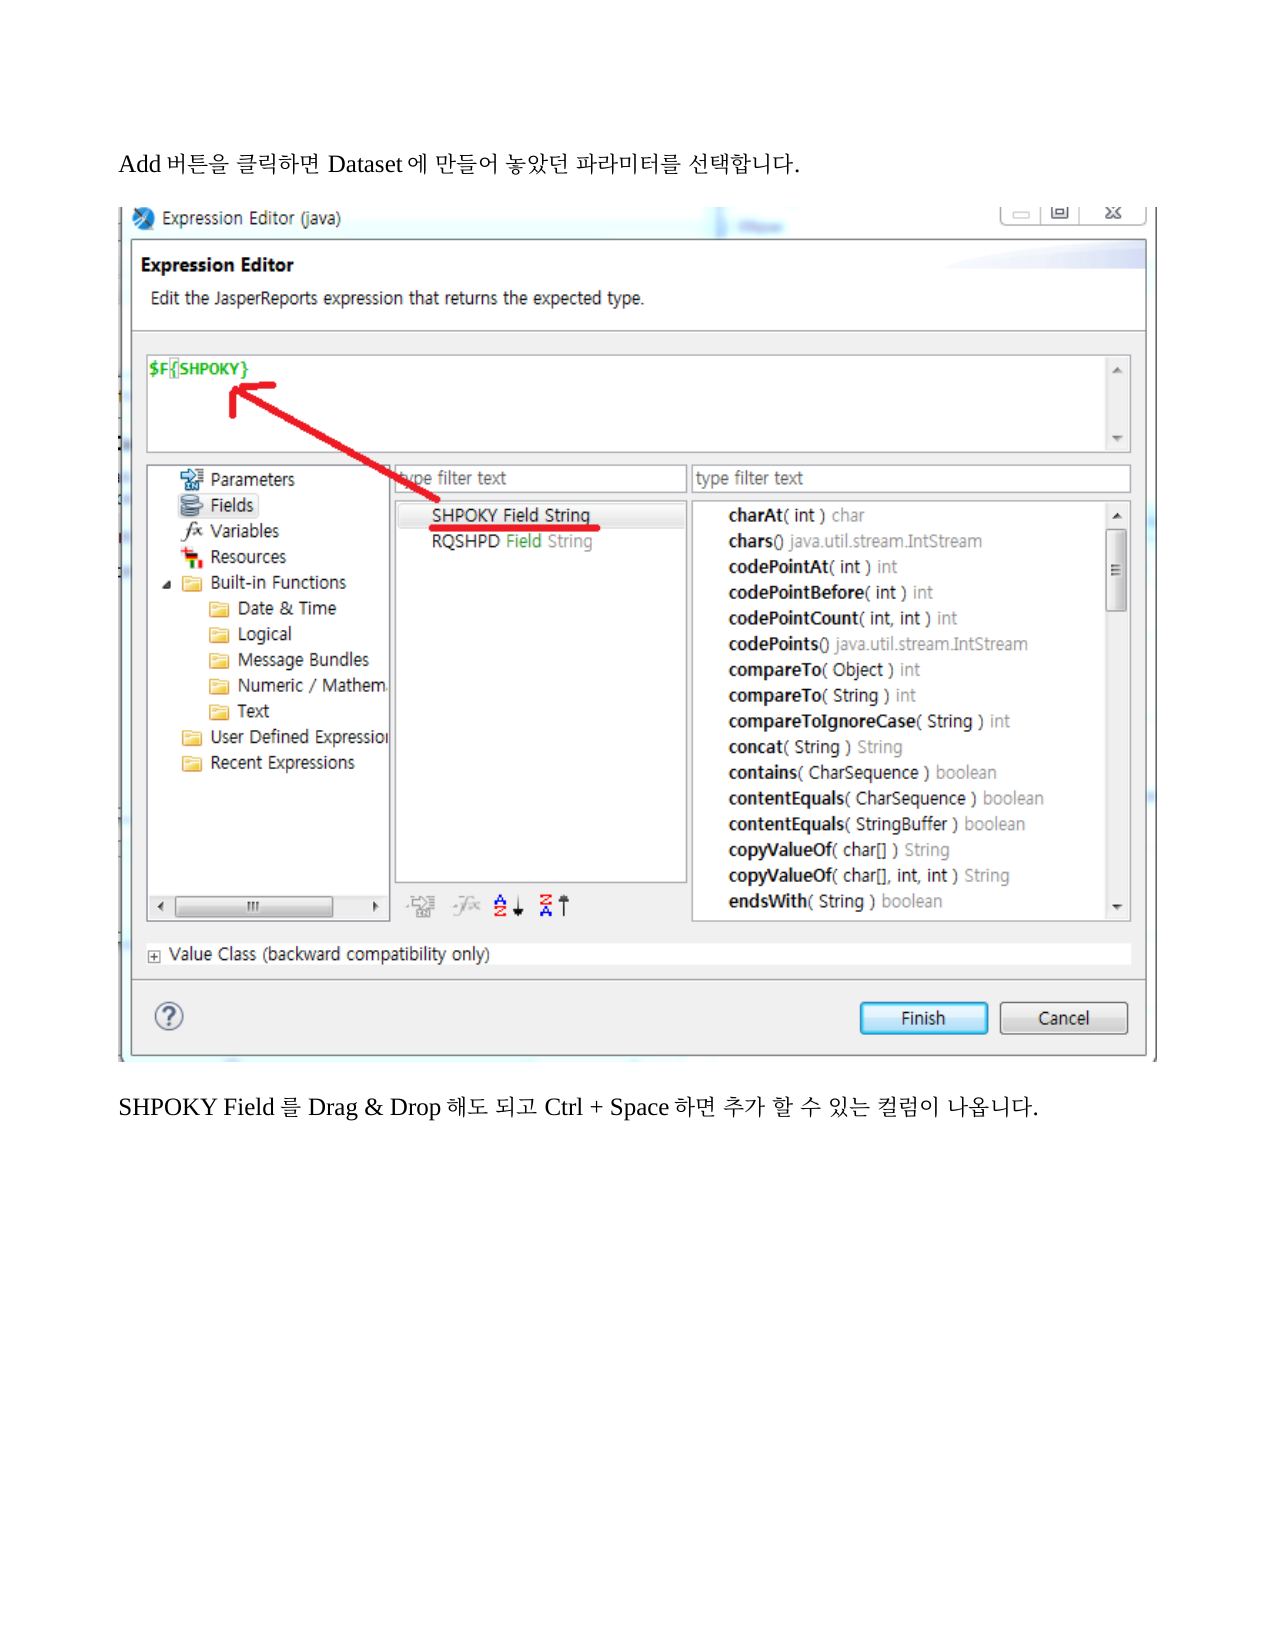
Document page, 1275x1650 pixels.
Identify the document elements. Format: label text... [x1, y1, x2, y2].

text Add버튼을 클릭하면 Dataset에 만들어 놓았던 파라미터를 선택합니다. [118, 147, 1157, 178]
picture [118, 207, 1157, 1062]
text SHPOKY Field를 Drag & Drop해도 되고 Ctrl + Space하면 추가 할 수 있는 컬럼이 나옵니다. [118, 1090, 1157, 1122]
